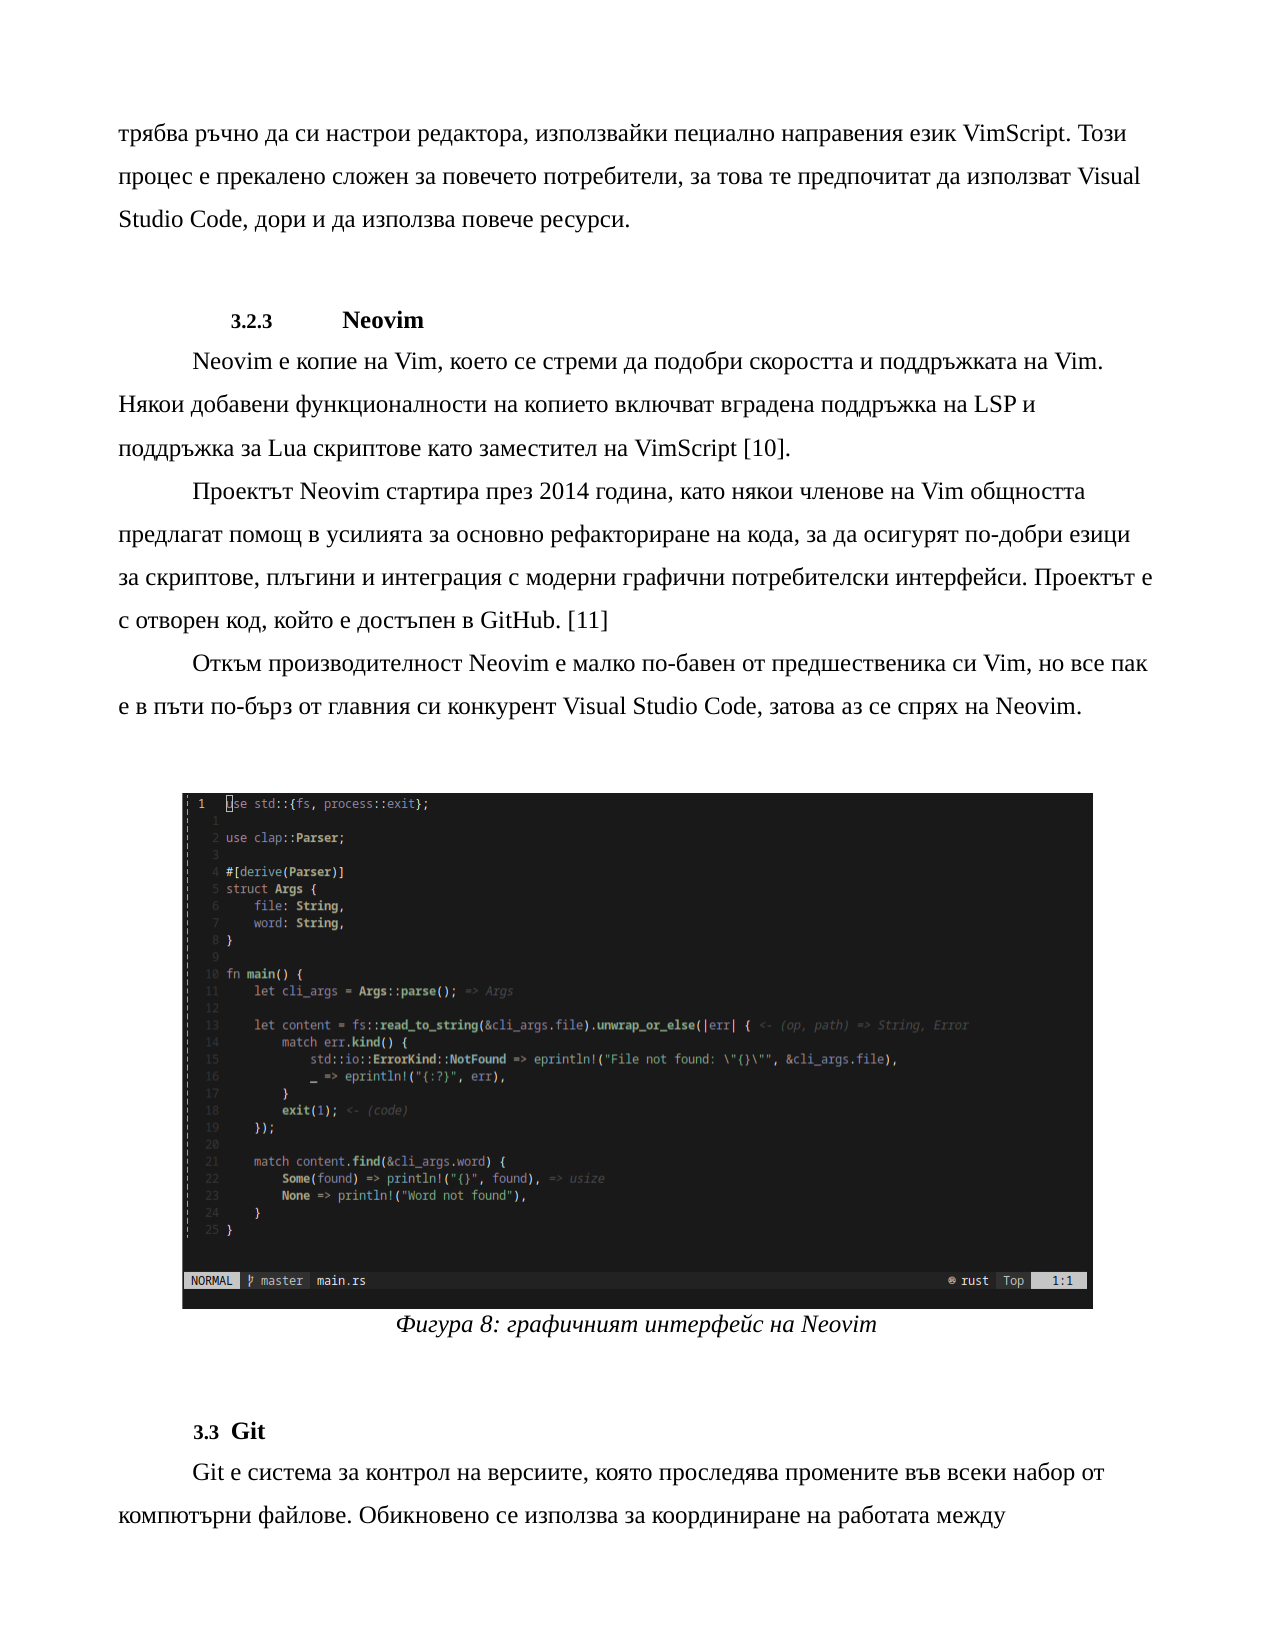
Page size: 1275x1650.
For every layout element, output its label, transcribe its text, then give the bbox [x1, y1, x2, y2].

picture [182, 793, 1093, 1309]
text Откъм производителност Neovim е малко по-бавен от предшественика си Vim, но все пак е в пъти по-бърз от главния си конкурент Visual Studio Code, затова аз се спрях на Neovim. [118, 648, 1157, 720]
text Проектът Neovim стартира през 2014 година, като някои членове на Vim общността предлагат помощ в усилията за основно рефакториране на кода, за да осигурят по-добри eзици за скриптове, плъгини и интеграция с модерни графични потребителски интерфейси. Проектът е с отворен код, който е достъпен в GitHub. [11] [118, 476, 1157, 634]
subtitle Git [193, 1416, 1157, 1444]
text Фигура 8: графичният интерфейс на Neovim [182, 1309, 1093, 1337]
text трябва ръчно да си настрои редактора, използвайки пециално направения език VimScript. Този процес е прекалено сложен за повечето потребители, за това те предпочитат да използват Visual Studio Code, дори и да използва повече ресурси. [118, 118, 1157, 233]
text Neovim е копие на Vim, което се стреми да подобри скоростта и поддръжката на Vim. Някои добавени функционалности на копието включват вградена поддръжка на LSP и поддръжка за Lua скриптове като заместител на VimScript [10]. [118, 346, 1157, 461]
text Git е система за контрол на версиите, която проследява промените във всеки набор от компютърни файлове. Обикновено се използва за координиране на работата между [118, 1457, 1157, 1529]
subtitle Neovim [231, 305, 1157, 334]
